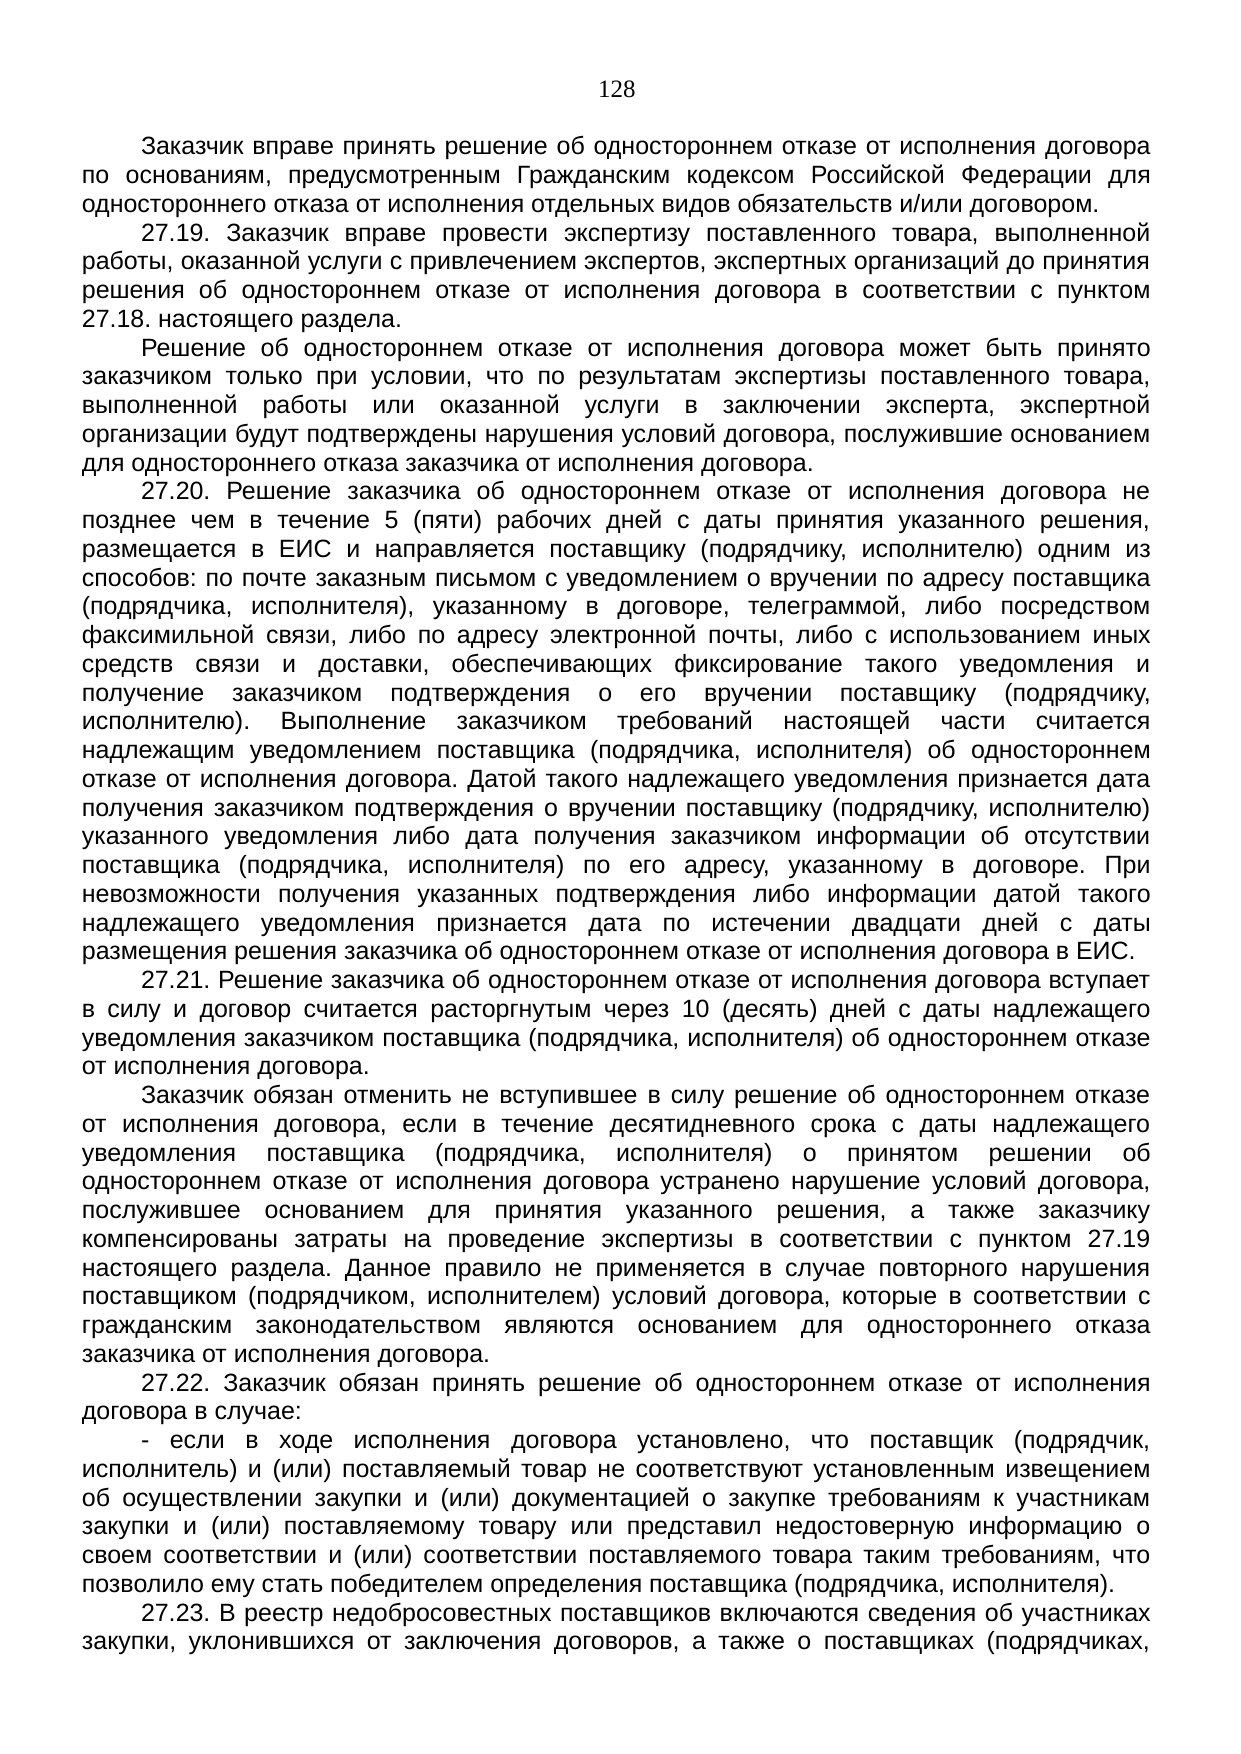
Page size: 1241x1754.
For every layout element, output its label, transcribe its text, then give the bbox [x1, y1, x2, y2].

text 27.22. Заказчик обязан принять решение об одностороннем отказе от исполнения договора в случае: [82, 1367, 1152, 1425]
text Заказчик обязан отменить не вступившее в силу решение об одностороннем отказе от исполнения договора, если в течение десятидневного срока с даты надлежащего уведомления поставщика (подрядчика, исполнителя) о принятом решении об одностороннем отказе от исполнения договора устранено нарушение условий договора, послужившее основанием для принятия указанного решения, а также заказчику компенсированы затраты на проведение экспертизы в соответствии с пунктом 27.19 настоящего раздела. Данное правило не применяется в случае повторного нарушения поставщиком (подрядчиком, исполнителем) условий договора, которые в соответствии с гражданским законодательством являются основанием для одностороннего отказа заказчика от исполнения договора. [82, 1080, 1152, 1367]
text 27.21. Решение заказчика об одностороннем отказе от исполнения договора вступает в силу и договор считается расторгнутым через 10 (десять) дней с даты надлежащего уведомления заказчиком поставщика (подрядчика, исполнителя) об одностороннем отказе от исполнения договора. [82, 965, 1152, 1080]
text 27.19. Заказчик вправе провести экспертизу поставленного товара, выполненной работы, оказанной услуги с привлечением экспертов, экспертных организаций до принятия решения об одностороннем отказе от исполнения договора в соответствии с пунктом 27.18. настоящего раздела. [82, 217, 1152, 332]
text 27.23. В реестр недобросовестных поставщиков включаются сведения об участниках закупки, уклонившихся от заключения договоров, а также о поставщиках (подрядчиках, [82, 1597, 1152, 1655]
text 27.20. Решение заказчика об одностороннем отказе от исполнения договора не позднее чем в течение 5 (пяти) рабочих дней с даты принятия указанного решения, размещается в ЕИС и направляется поставщику (подрядчику, исполнителю) одним из способов: по почте заказным письмом с уведомлением о вручении по адресу поставщика (подрядчика, исполнителя), указанному в договоре, телеграммой, либо посредством факсимильной связи, либо по адресу электронной почты, либо с использованием иных средств связи и доставки, обеспечивающих фиксирование такого уведомления и получение заказчиком подтверждения о его вручении поставщику (подрядчику, исполнителю). Выполнение заказчиком требований настоящей части считается надлежащим уведомлением поставщика (подрядчика, исполнителя) об одностороннем отказе от исполнения договора. Датой такого надлежащего уведомления признается дата получения заказчиком подтверждения о вручении поставщику (подрядчику, исполнителю) указанного уведомления либо дата получения заказчиком информации об отсутствии поставщика (подрядчика, исполнителя) по его адресу, указанному в договоре. При невозможности получения указанных подтверждения либо информации датой такого надлежащего уведомления признается дата по истечении двадцати дней с даты размещения решения заказчика об одностороннем отказе от исполнения договора в ЕИС. [82, 476, 1152, 965]
text Заказчик вправе принять решение об одностороннем отказе от исполнения договора по основаниям, предусмотренным Гражданским кодексом Российской Федерации для одностороннего отказа от исполнения отдельных видов обязательств и/или договором. [82, 131, 1152, 217]
text Решение об одностороннем отказе от исполнения договора может быть принято заказчиком только при условии, что по результатам экспертизы поставленного товара, выполненной работы или оказанной услуги в заключении эксперта, экспертной организации будут подтверждены нарушения условий договора, послужившие основанием для одностороннего отказа заказчика от исполнения договора. [82, 332, 1152, 476]
text - если в ходе исполнения договора установлено, что поставщик (подрядчик, исполнитель) и (или) поставляемый товар не соответствуют установленным извещением об осуществлении закупки и (или) документацией о закупке требованиям к участникам закупки и (или) поставляемому товару или представил недостоверную информацию о своем соответствии и (или) соответствии поставляемого товара таким требованиям, что позволило ему стать победителем определения поставщика (подрядчика, исполнителя). [82, 1425, 1152, 1597]
